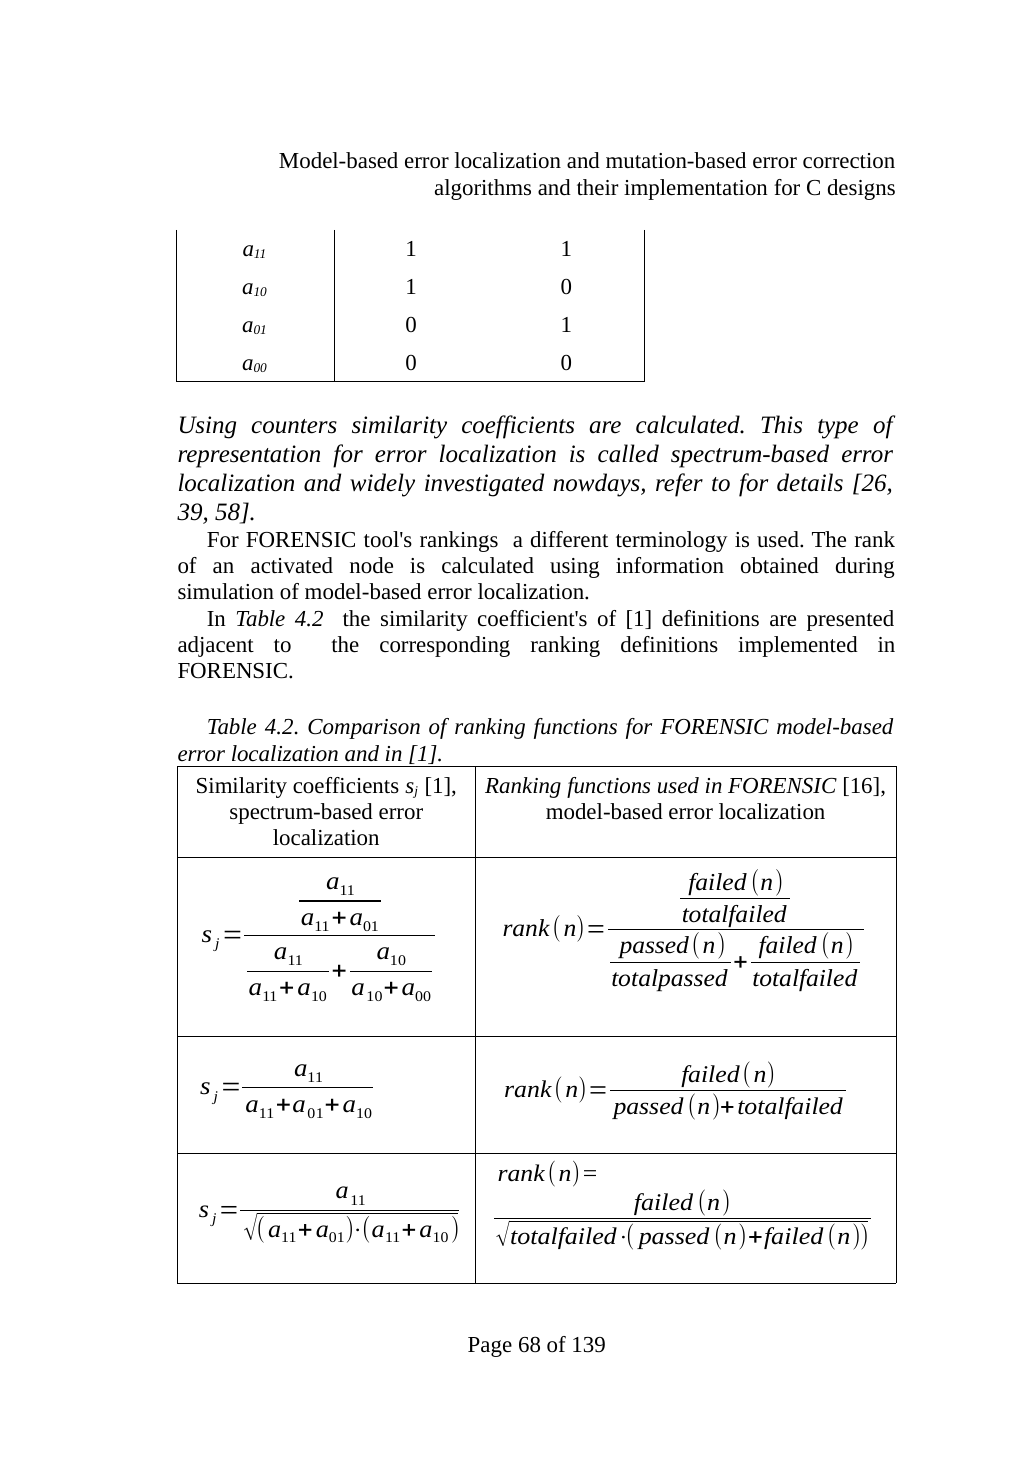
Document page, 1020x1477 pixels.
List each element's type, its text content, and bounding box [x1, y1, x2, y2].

text Table 4.2. Comparison of ranking functions for FORENSIC model-based error localization and in [1]. [177, 713, 896, 766]
table_cell a00 [177, 343, 334, 381]
table_cell 0 [488, 268, 644, 305]
table_cell 1 [488, 230, 644, 268]
table_cell [476, 858, 896, 1036]
table_cell a01 [177, 305, 334, 343]
table_cell [476, 1037, 896, 1153]
table_cell a10 [177, 268, 334, 305]
table_cell [178, 858, 475, 1036]
table_header Similarity coefficients sj [1], spectrum-based error localization [178, 767, 475, 857]
table_cell a11 [177, 230, 334, 268]
text For FORENSIC tool's rankings a different terminology is used. The rank of an activated node is calculated using information obtained during simulation of model-based error localization. [177, 526, 896, 605]
table_cell 0 [335, 343, 487, 381]
text In Table 4.2 the similarity coefficient's of [1] definitions are presented adjacent to the corresponding ranking definitions implemented in FORENSIC. [177, 605, 896, 684]
table_cell 0 [488, 343, 644, 381]
table_header Ranking functions used in FORENSIC [16], model-based error localization [476, 767, 896, 857]
table_cell [476, 1154, 896, 1283]
table_cell 1 [335, 268, 487, 305]
table_cell 1 [488, 305, 644, 343]
table_cell [178, 1037, 475, 1153]
table_cell [178, 1154, 475, 1283]
table_cell 0 [335, 305, 487, 343]
table_cell 1 [335, 230, 487, 268]
